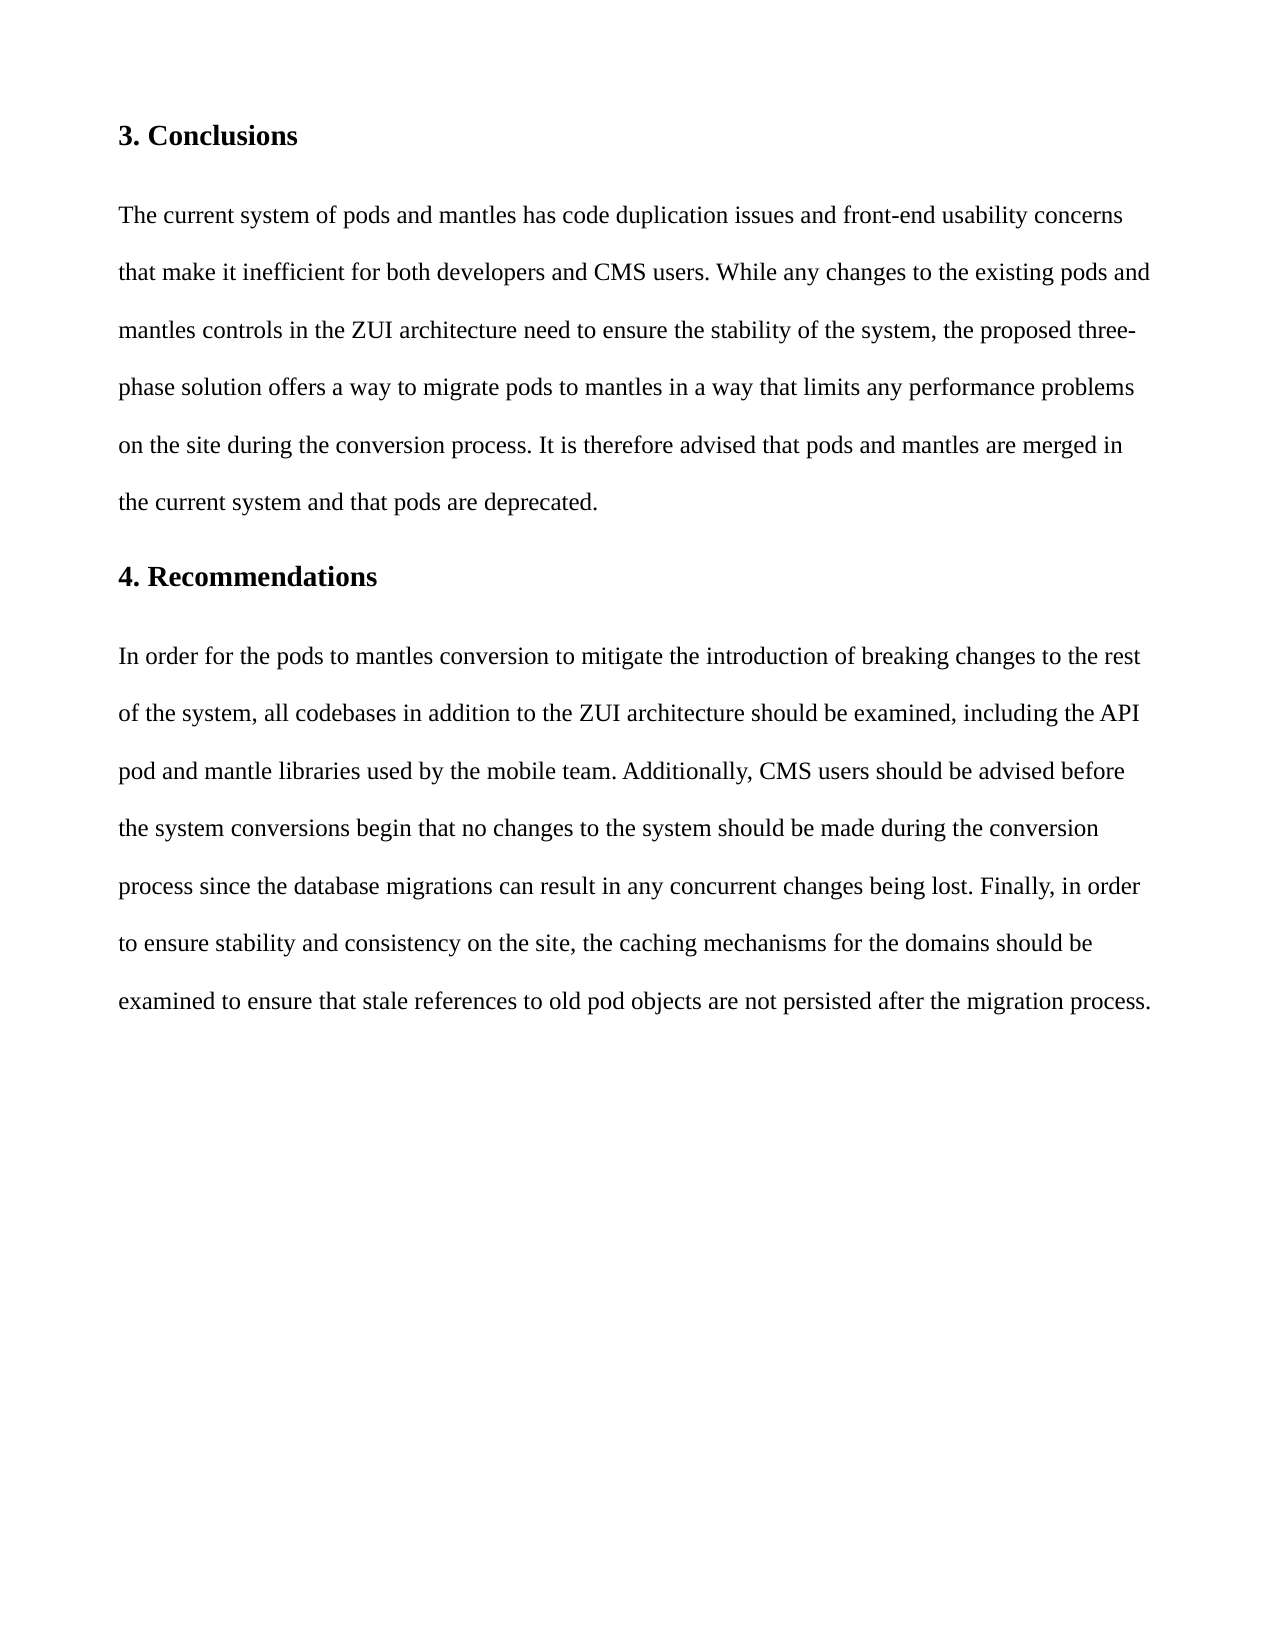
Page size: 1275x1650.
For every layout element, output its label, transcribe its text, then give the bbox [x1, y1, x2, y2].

text 3. Conclusions [118, 118, 1157, 152]
text 4. Recommendations [118, 559, 1157, 593]
text In order for the pods to mantles conversion to mitigate the introduction of breaking changes to the rest of the system, all codebases in addition to the ZUI architecture should be examined, including the API pod and mantle libraries used by the mobile team. Additionally, CMS users should be advised before the system conversions begin that no changes to the system should be made during the conversion process since the database migrations can result in any concurrent changes being lost. Finally, in order to ensure stability and consistency on the site, the caching mechanisms for the domains should be examined to ensure that stale references to old pod objects are not persisted after the migration process. [118, 641, 1157, 1015]
text The current system of pods and mantles has code duplication issues and front-end usability concerns that make it inefficient for both developers and CMS users. While any changes to the existing pods and mantles controls in the ZUI architecture need to ensure the stability of the system, the proposed three-phase solution offers a way to migrate pods to mantles in a way that limits any performance problems on the site during the conversion process. It is therefore advised that pods and mantles are merged in the current system and that pods are deprecated. [118, 200, 1157, 516]
